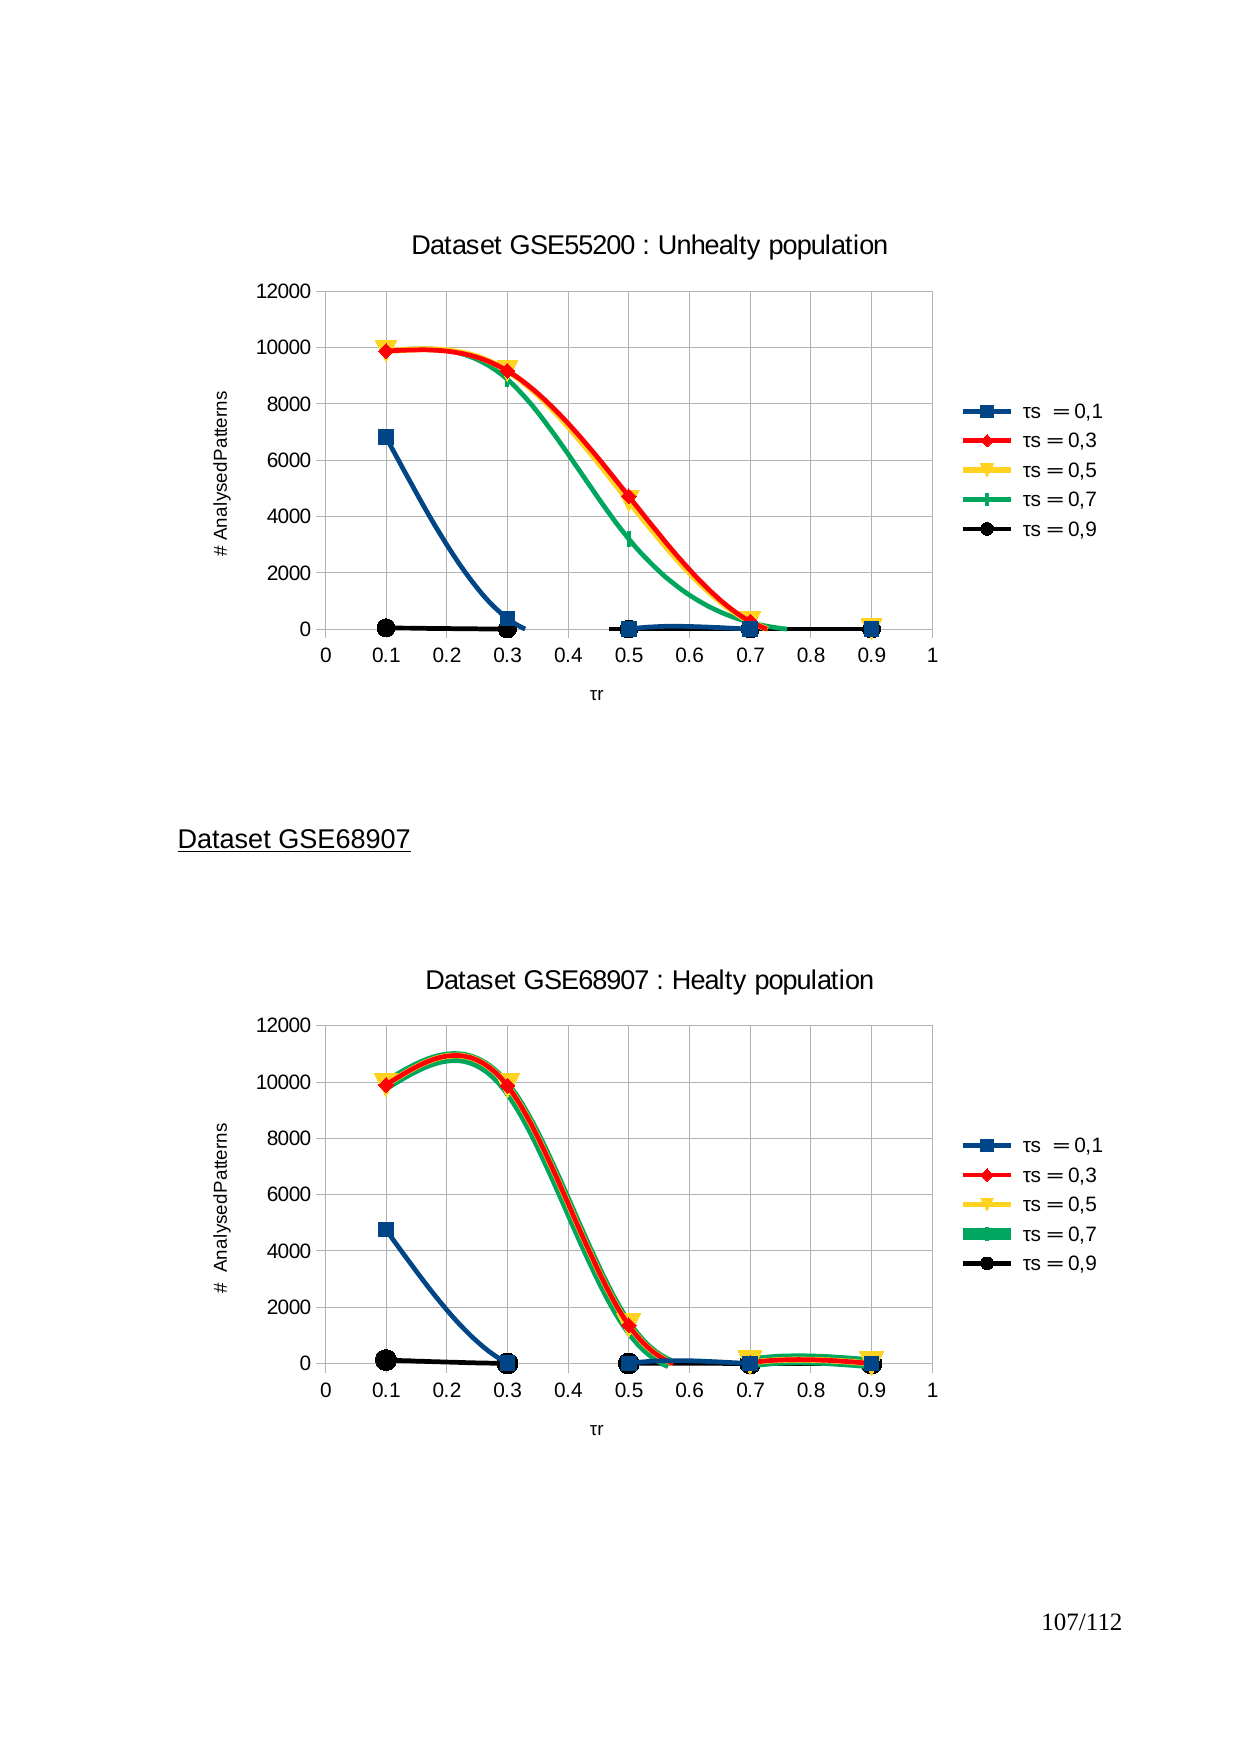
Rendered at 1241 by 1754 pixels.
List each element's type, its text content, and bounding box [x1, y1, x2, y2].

text Dataset GSE68907 [177, 823, 1122, 855]
